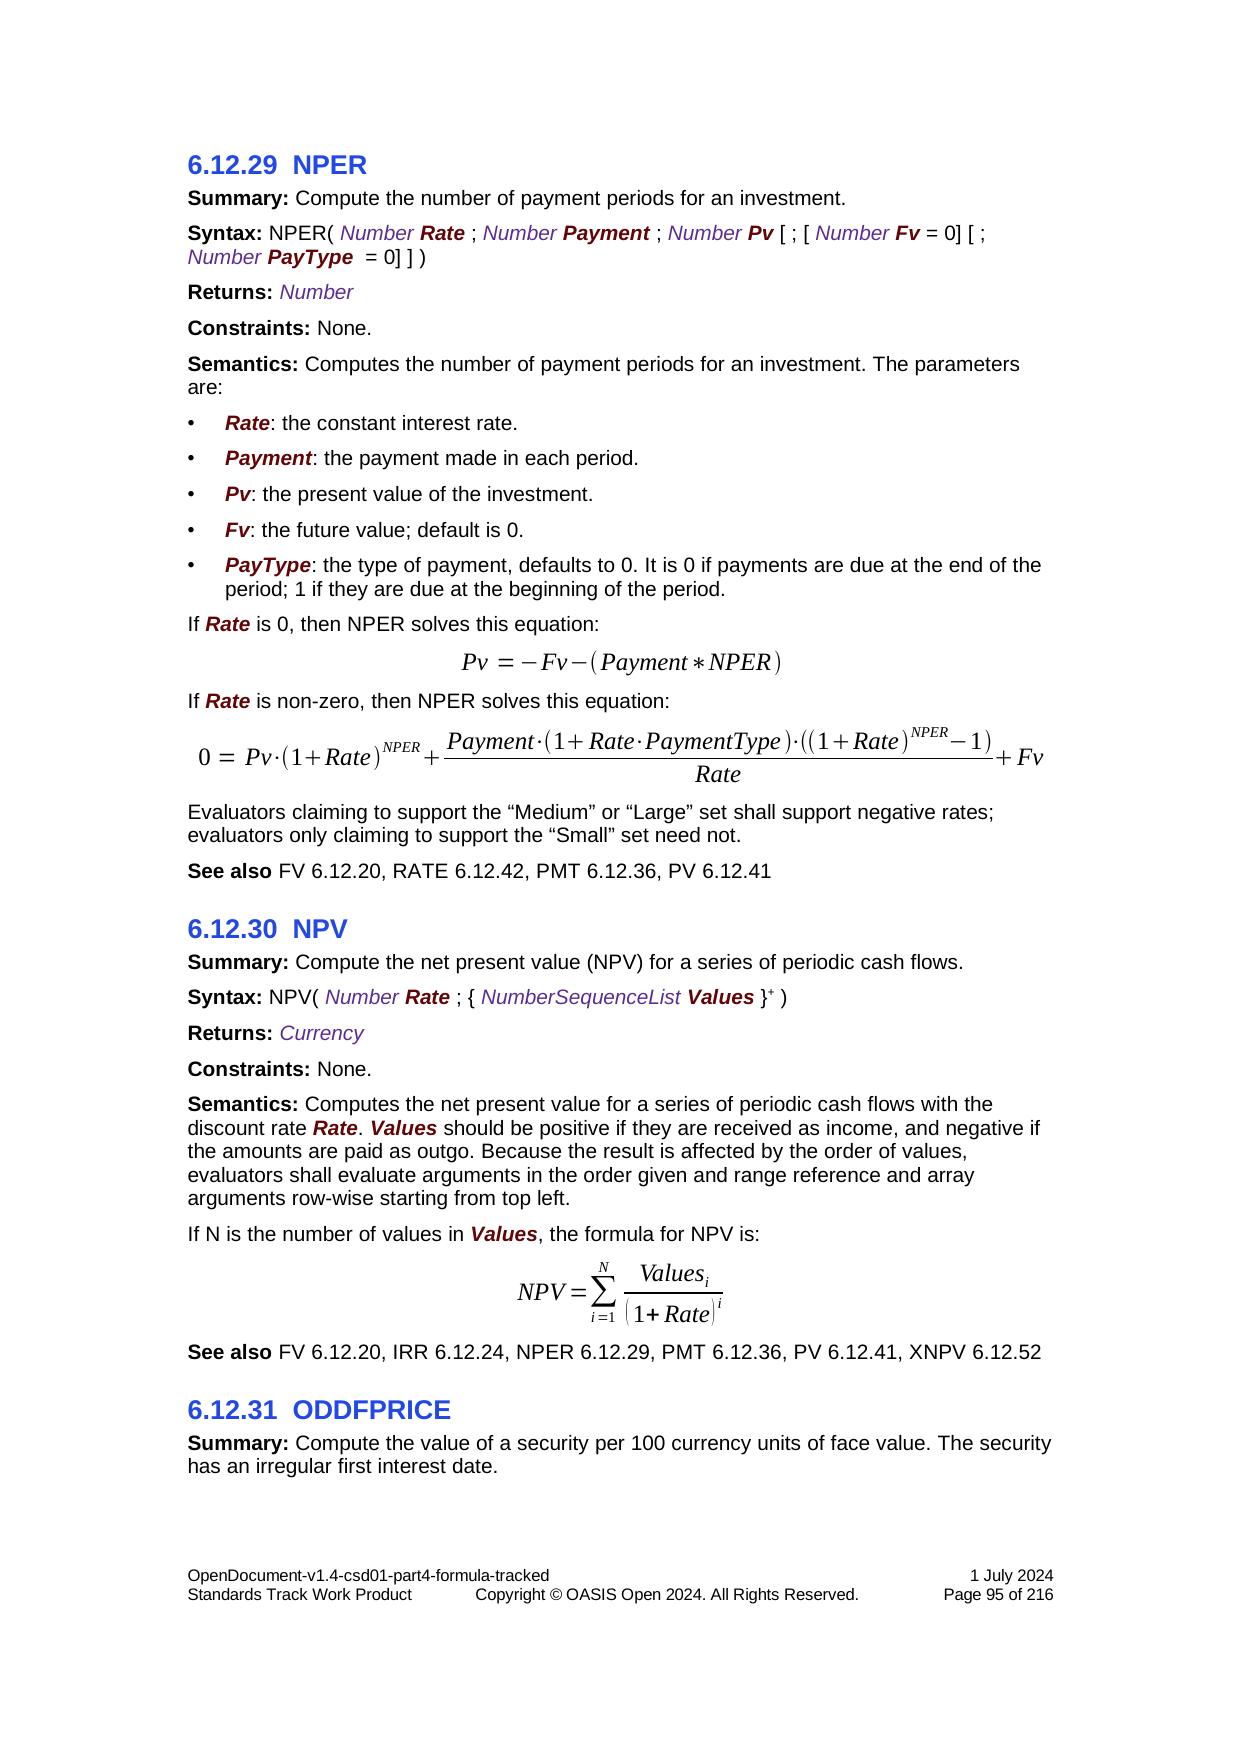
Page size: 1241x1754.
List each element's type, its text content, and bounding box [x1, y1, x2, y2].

text If N is the number of values in Values, the formula for NPV is: [187, 1222, 1053, 1246]
subtitle NPV [187, 914, 1053, 944]
subtitle ODDFPRICE [187, 1395, 1053, 1425]
text Returns: Number [187, 281, 1053, 304]
text Semantics: Computes the number of payment periods for an investment. The parameters are: [187, 352, 1053, 399]
text Constraints: None. [187, 1057, 1053, 1081]
text If Rate is 0, then NPER solves this equation: [187, 613, 1053, 636]
list Pv: the present value of the investment. [187, 482, 1053, 506]
text See also FV 6.12.20, IRR 6.12.24, NPER 6.12.29, PMT 6.12.36, PV 6.12.41, XNPV 6.12.52 [187, 1341, 1053, 1364]
text If Rate is non-zero, then NPER solves this equation: [187, 689, 1053, 713]
list Rate: the constant interest rate. [187, 411, 1053, 435]
text Summary: Compute the net present value (NPV) for a series of periodic cash flows. [187, 950, 1053, 974]
list Fv: the future value; default is 0. [187, 518, 1053, 542]
subtitle NPER [187, 150, 1053, 180]
list PayType: the type of payment, defaults to 0. It is 0 if payments are due at the end of the period; 1 if they are due at the beginning of the period. [187, 554, 1053, 601]
text Syntax: NPER( Number Rate ; Number Payment ; Number Pv [ ; [ Number Fv = 0] [ ; Number PayType = 0] ] ) [187, 222, 1053, 269]
text Summary: Compute the number of payment periods for an investment. [187, 186, 1053, 209]
text Syntax: NPV( Number Rate ; { NumberSequenceList Values }+ ) [187, 986, 1053, 1009]
text Returns: Currency [187, 1021, 1053, 1045]
list Payment: the payment made in each period. [187, 447, 1053, 470]
text See also FV 6.12.20, RATE 6.12.42, PMT 6.12.36, PV 6.12.41 [187, 859, 1053, 883]
text Constraints: None. [187, 316, 1053, 340]
text Summary: Compute the value of a security per 100 currency units of face value. The security has an irregular first interest date. [187, 1431, 1053, 1478]
text Evaluators claiming to support the “Medium” or “Large” set shall support negative rates; evaluators only claiming to support the “Small” set need not. [187, 800, 1053, 847]
text Semantics: Computes the net present value for a series of periodic cash flows with the discount rate Rate. Values should be positive if they are received as income, and negative if the amounts are paid as outgo. Because the result is affected by the order of values, evaluators shall evaluate arguments in the order given and range reference and array arguments row-wise starting from top left. [187, 1093, 1053, 1210]
